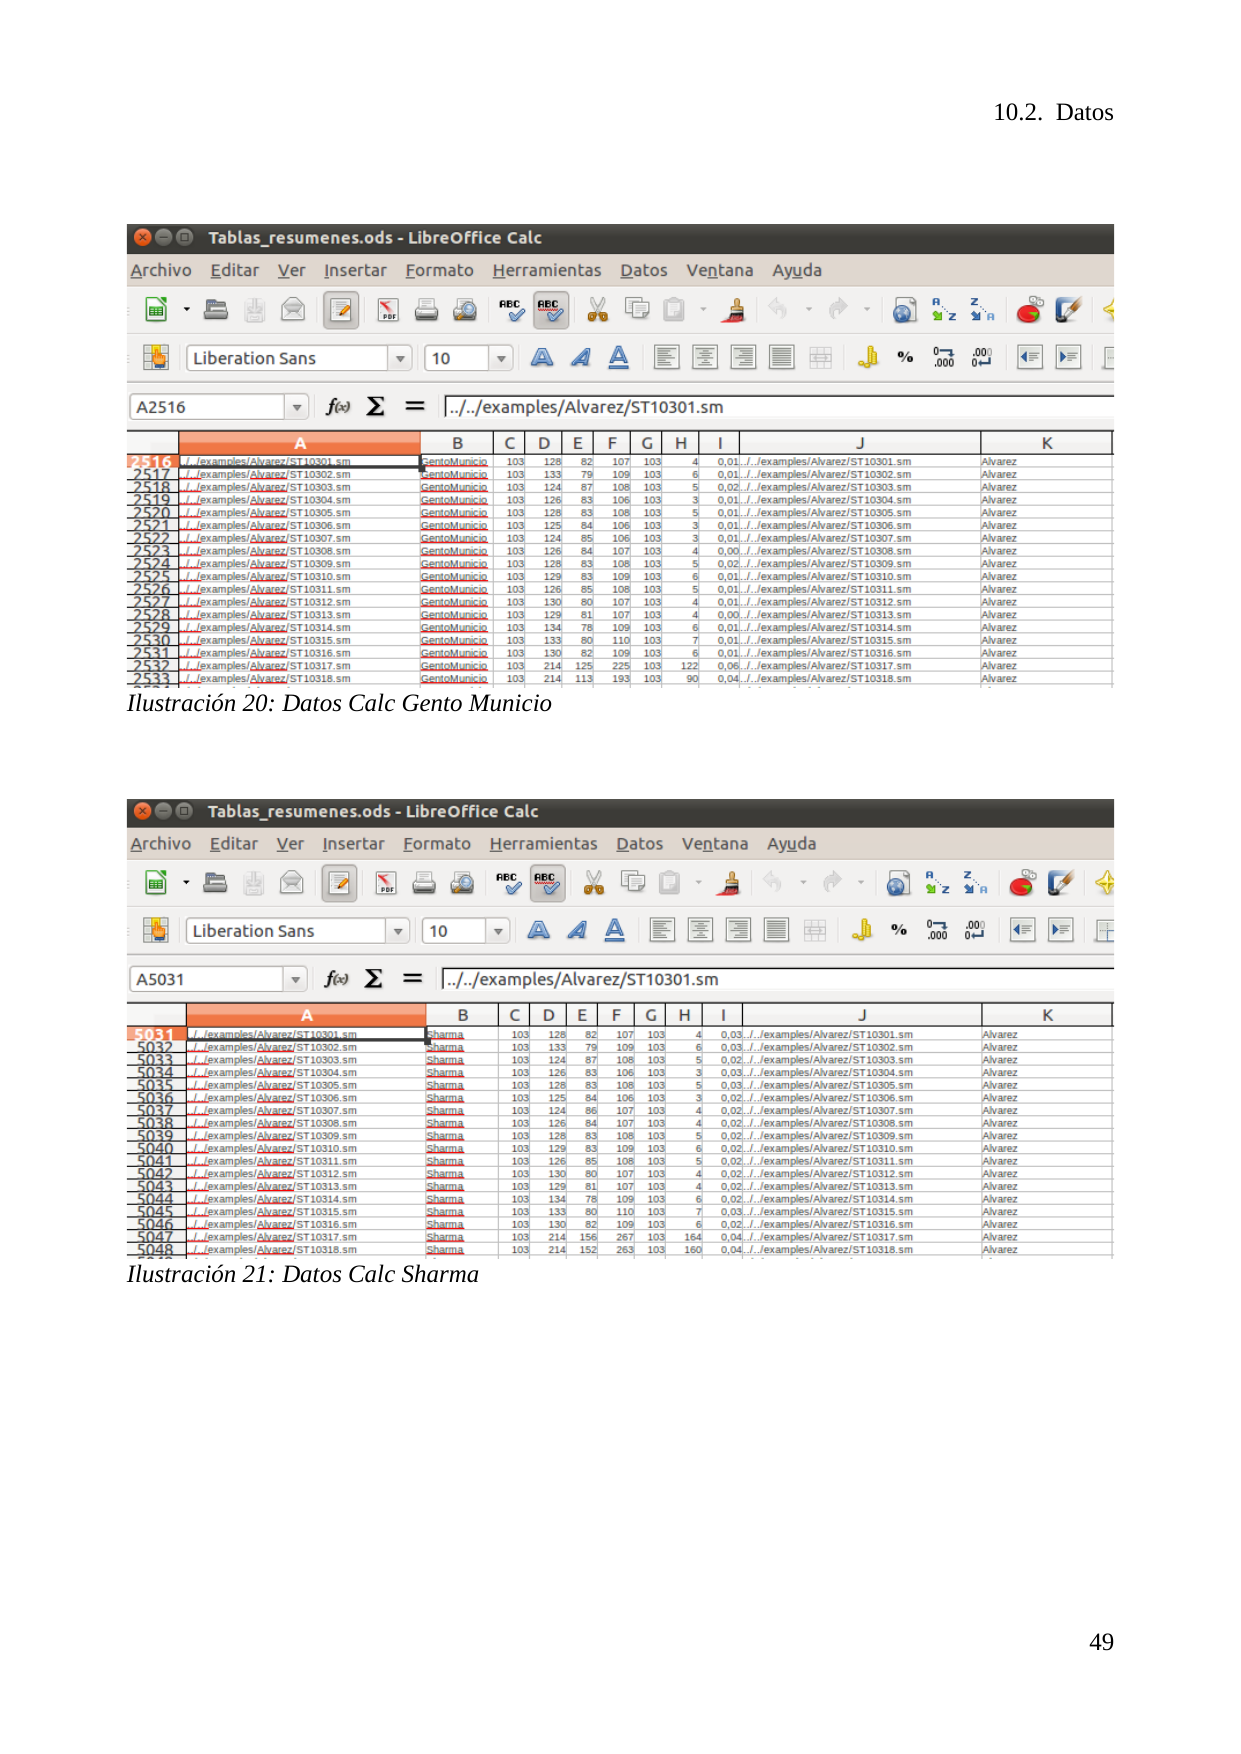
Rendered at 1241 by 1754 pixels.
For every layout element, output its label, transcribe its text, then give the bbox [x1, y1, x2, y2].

text Ilustración 20: Datos Calc Gento Municio [127, 688, 1114, 717]
text Ilustración 21: Datos Calc Sharma [127, 1259, 1114, 1288]
picture [126, 799, 1115, 1259]
picture [126, 224, 1115, 688]
